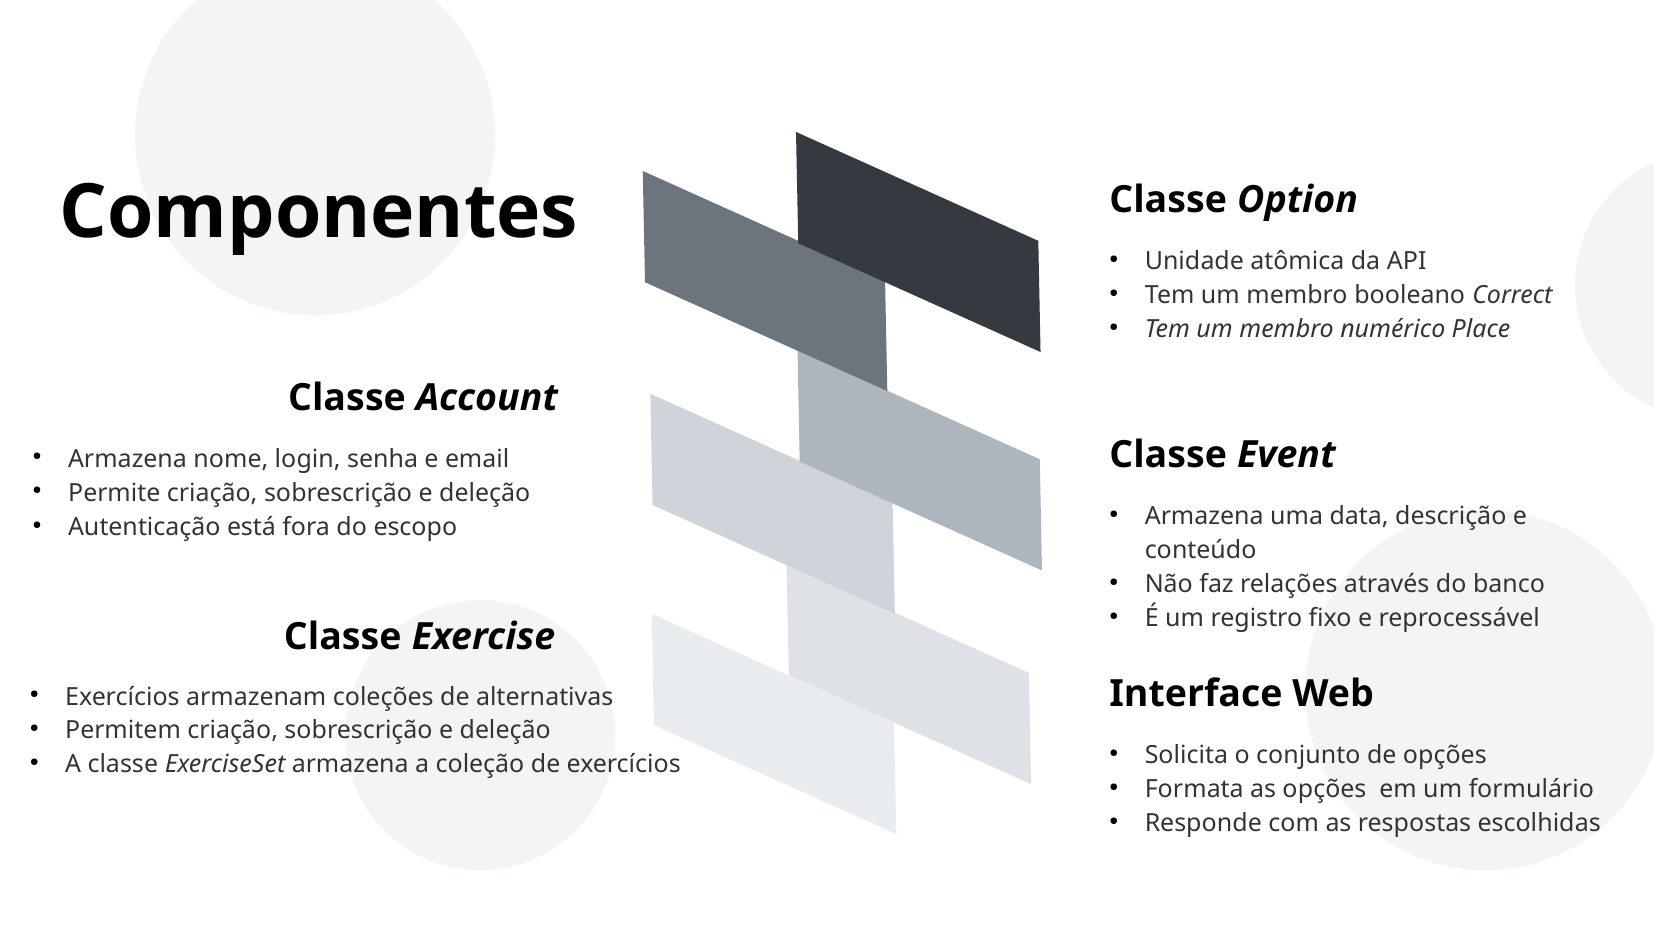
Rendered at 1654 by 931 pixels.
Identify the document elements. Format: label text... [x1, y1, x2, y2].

text_box Classe Account [243, 362, 574, 429]
text_box Solicita o conjunto de opções Formata as opções em um formulário Responde com as respostas escolhidas [1094, 729, 1650, 853]
text_box Classe Exercise [0, 602, 571, 720]
text_box Armazena uma data, descrição e conteúdo Não faz relações através do banco É um registro fixo e reprocessável [1094, 490, 1650, 614]
text_box Exercícios armazenam coleções de alternativas Permitem criação, sobrescrição e deleção A classe ExerciseSet armazena a coleção de exercícios [15, 636, 713, 788]
text_box Classe Option [1094, 165, 1425, 232]
text_box Interface Web [1094, 659, 1425, 726]
text_box Unidade atômica da API Tem um membro booleano Correct Tem um membro numérico Place [1094, 235, 1650, 358]
text_box Classe Event [1094, 420, 1425, 487]
text_box Armazena nome, login, senha e email Permite criação, sobrescrição e deleção Autenticação está fora do escopo [18, 432, 574, 608]
text_box Componentes [45, 150, 601, 268]
